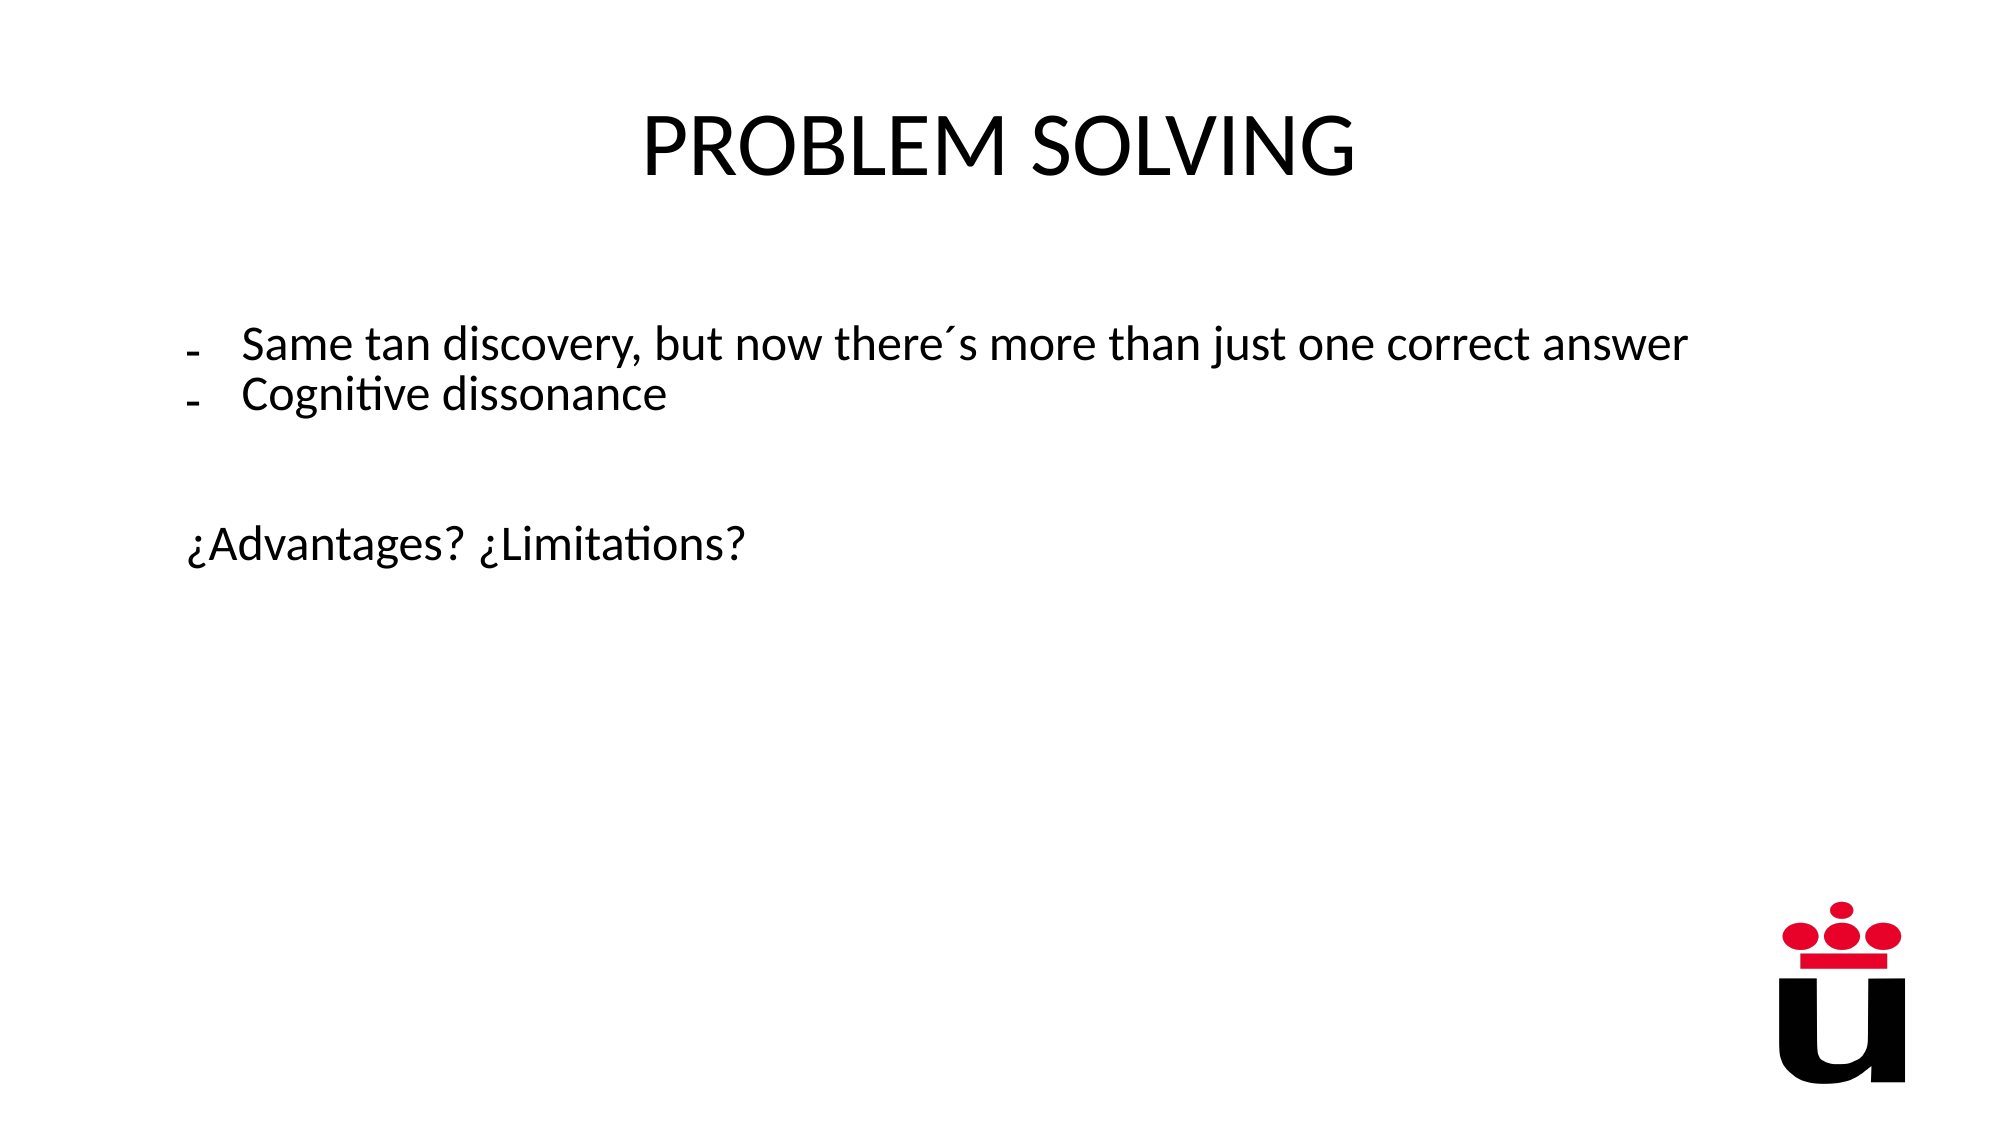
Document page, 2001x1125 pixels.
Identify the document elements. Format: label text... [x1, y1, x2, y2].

picture [1646, 887, 2000, 1104]
text_box Same tan discovery, but now there´s more than just one correct answer Cognitive dissonance ¿Advantages? ¿Limitations? [170, 315, 1900, 755]
title PROBLEM SOLVING [99, 45, 1900, 233]
